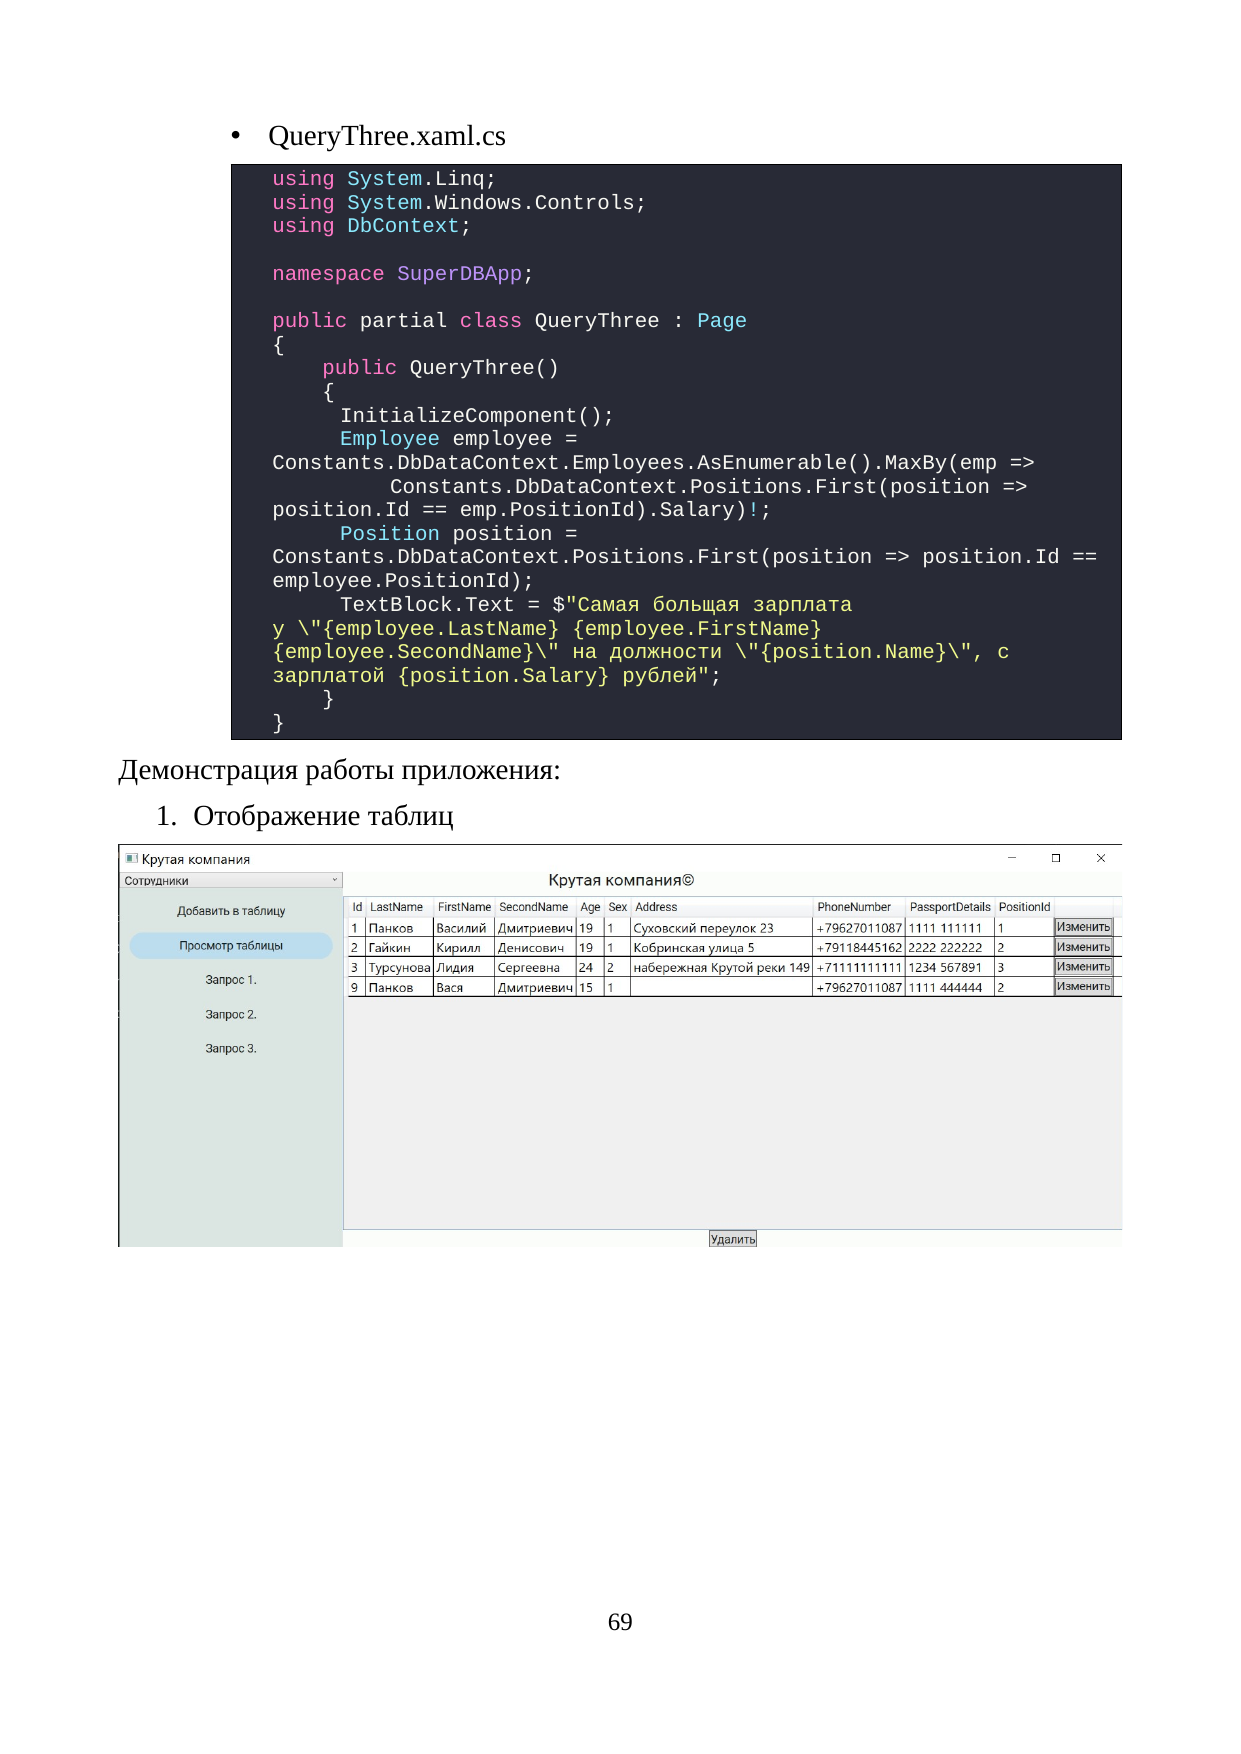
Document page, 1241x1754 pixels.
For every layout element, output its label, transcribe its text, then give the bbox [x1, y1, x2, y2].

list using System.Windows.Controls; [232, 188, 1121, 212]
list namespace SuperDBApp; [232, 259, 1121, 282]
list { [232, 330, 1121, 353]
list public partial class QueryThree : Page [232, 306, 1121, 330]
list Отображение таблиц [156, 798, 1122, 832]
list } [232, 684, 1121, 708]
list Employee employee = Constants.DbDataContext.Employees.AsEnumerable().MaxBy(emp => [232, 424, 1121, 472]
list { [232, 377, 1121, 401]
list using DbContext; [232, 212, 1121, 235]
picture [118, 844, 1123, 1247]
list TextBlock.Text = $"Самая больщая зарплата у \"{employee.LastName} {employee.FirstName} {employee.SecondName}\" на должности \"{position.Name}\", c зарплатой {position.Salary} рублей"; [232, 590, 1121, 684]
list Constants.DbDataContext.Positions.First(position => position.Id == emp.PositionId).Salary)!; [232, 472, 1121, 519]
text Демонстрация работы приложения: [118, 752, 1122, 786]
list InitializeComponent(); [232, 401, 1121, 424]
list using System.Linq; [232, 165, 1121, 188]
list } [232, 708, 1121, 739]
list Position position = Constants.DbDataContext.Positions.First(position => position.Id == employee.PositionId); [232, 519, 1121, 590]
list QueryThree.xaml.cs [231, 118, 1122, 152]
list public QueryThree() [232, 353, 1121, 377]
